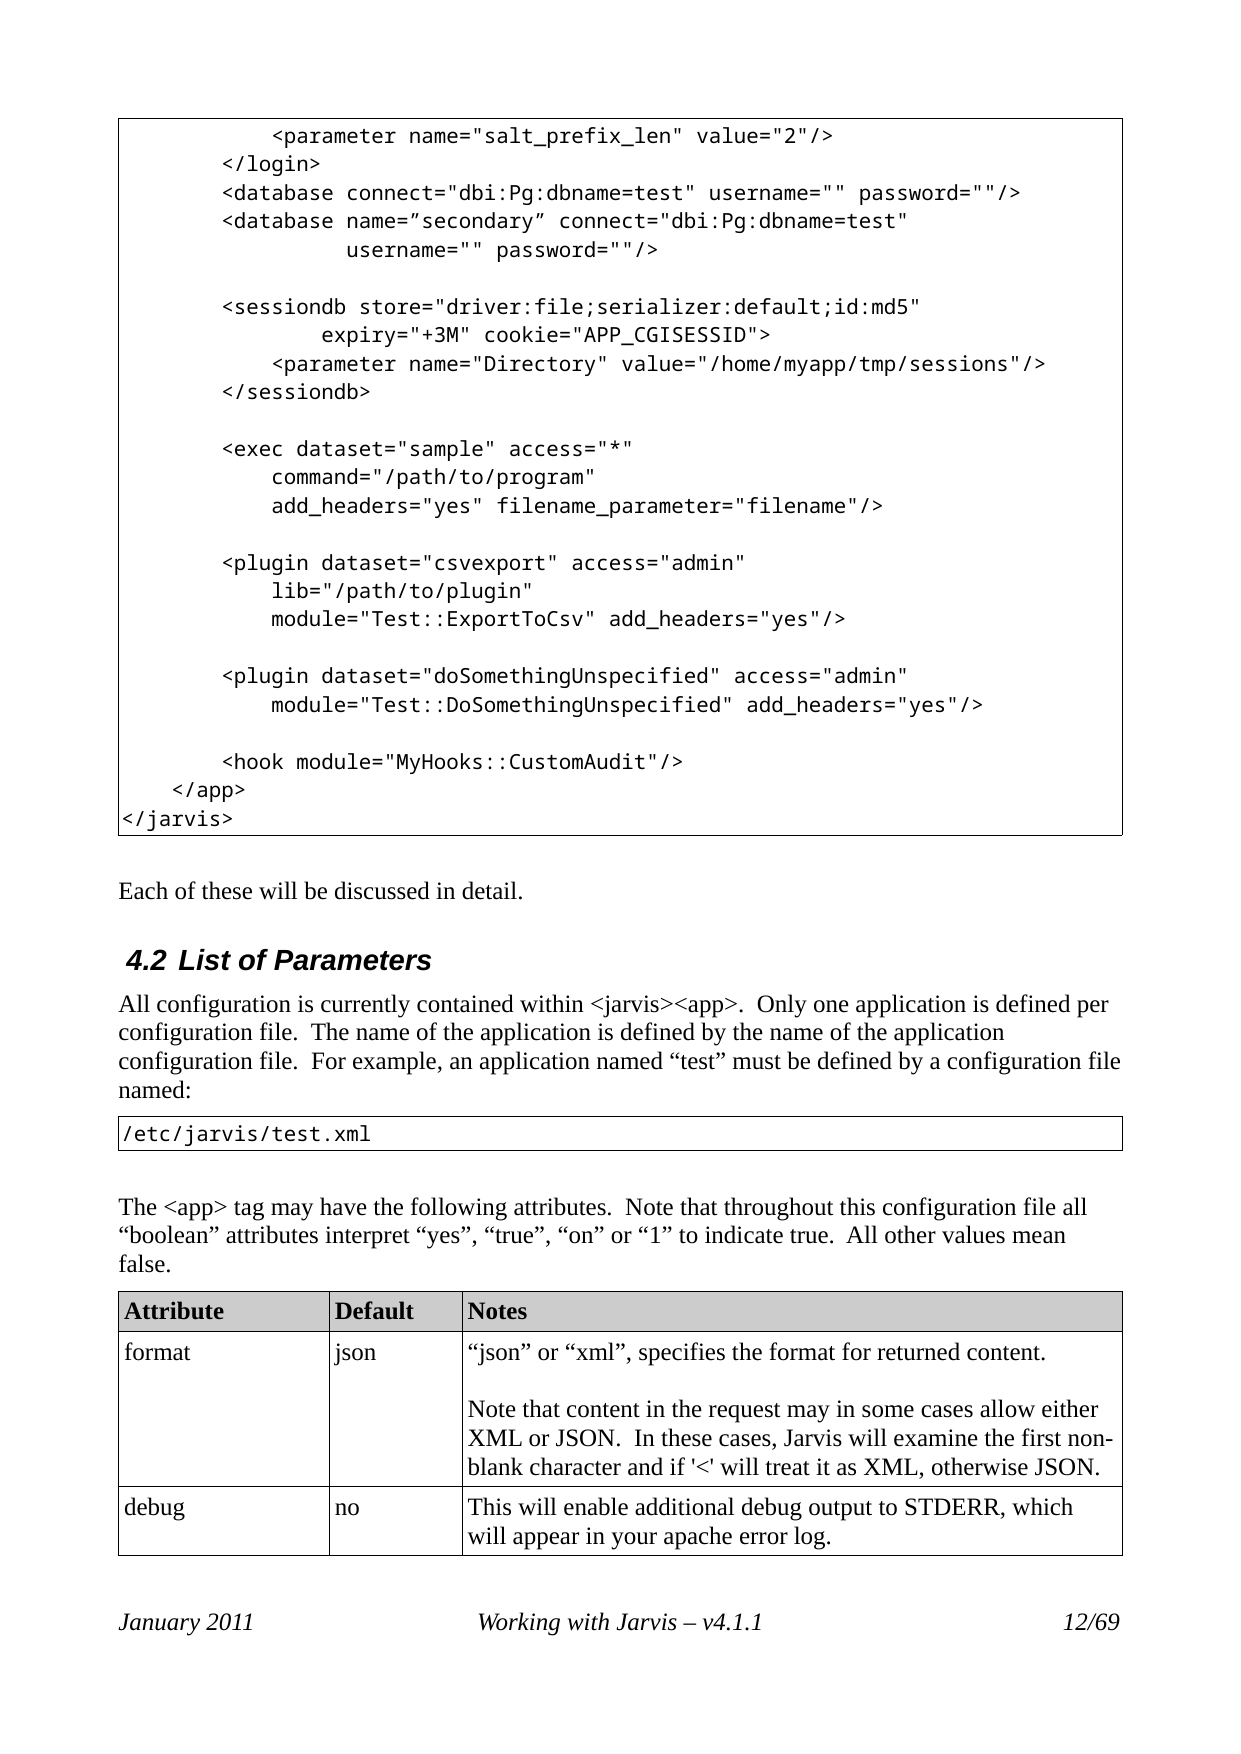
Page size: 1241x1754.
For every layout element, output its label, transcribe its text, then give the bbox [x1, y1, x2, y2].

text module="Test::DoSomethingUnspecified" add_headers="yes"/> [119, 687, 1122, 718]
text <hook module="MyHooks::CustomAudit"/> [119, 744, 1122, 772]
text add_headers="yes" filename_parameter="filename"/> [119, 488, 1122, 519]
text <exec dataset="sample" access="*" [119, 431, 1122, 459]
text /etc/jarvis/test.xml [119, 1117, 1122, 1150]
table_cell “json” or “xml”, specifies the format for returned content. Note that content in the request may in some cases allow either XML or JSON. In these cases, Jarvis will examine the first non-blank character and if '<' will treat it as XML, otherwise JSON. [463, 1332, 1122, 1486]
subtitle List of Parameters [118, 943, 1122, 976]
text The <app> tag may have the following attributes. Note that throughout this configuration file all “boolean” attributes interpret “yes”, “true”, “on” or “1” to indicate true. All other values mean false. [118, 1192, 1122, 1278]
table_cell no [330, 1487, 462, 1555]
text expiry="+3M" cookie="APP_CGISESSID"> [119, 317, 1122, 346]
text lib="/path/to/plugin" [119, 573, 1122, 602]
text <database connect="dbi:Pg:dbname=test" username="" password=""/> [119, 175, 1122, 203]
text All configuration is currently contained within <jarvis><app>. Only one application is defined per configuration file. The name of the application is defined by the name of the application configuration file. For example, an application named “test” must be defined by a configuration file named: [118, 989, 1122, 1104]
table_cell This will enable additional debug output to STDERR, which will appear in your apache error log. [463, 1487, 1122, 1555]
text </app> [119, 772, 1122, 801]
text <plugin dataset="doSomethingUnspecified" access="admin" [119, 658, 1122, 687]
table_header Attribute [119, 1292, 329, 1331]
text module="Test::ExportToCsv" add_headers="yes"/> [119, 602, 1122, 633]
text Each of these will be discussed in detail. [118, 876, 1122, 905]
text </jarvis> [119, 801, 1122, 835]
table_header Default [330, 1292, 462, 1331]
text </sessiondb> [119, 374, 1122, 406]
table_header Notes [463, 1292, 1122, 1331]
text <database name=”secondary” connect="dbi:Pg:dbname=test" username="" password=""/> [119, 203, 1122, 263]
text <plugin dataset="csvexport" access="admin" [119, 545, 1122, 573]
text command="/path/to/program" [119, 459, 1122, 488]
text </login> [119, 147, 1122, 175]
text <sessiondb store="driver:file;serializer:default;id:md5" [119, 289, 1122, 317]
text <parameter name="salt_prefix_len" value="2"/> [119, 119, 1122, 147]
table_cell json [330, 1332, 462, 1486]
text <parameter name="Directory" value="/home/myapp/tmp/sessions"/> [119, 346, 1122, 374]
table_cell format [119, 1332, 329, 1486]
table_cell debug [119, 1487, 329, 1555]
